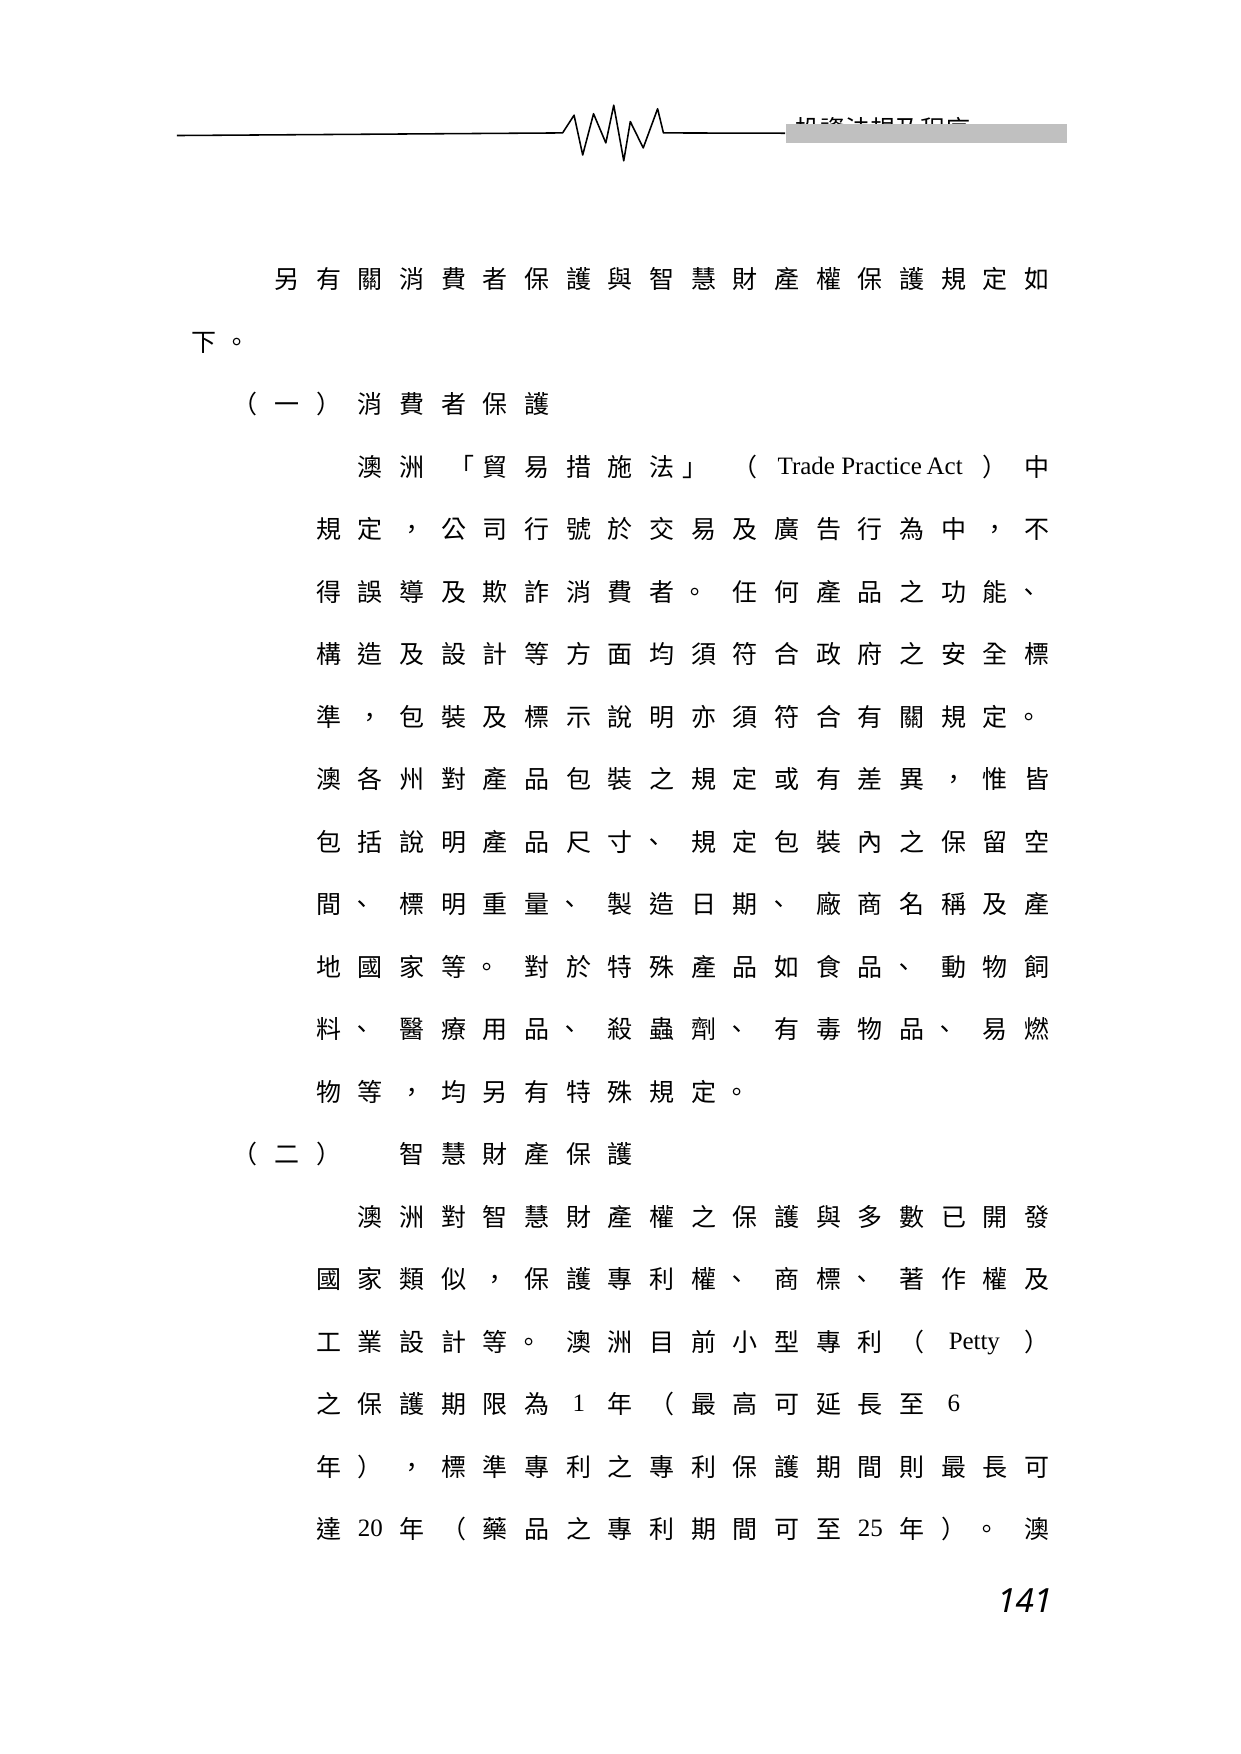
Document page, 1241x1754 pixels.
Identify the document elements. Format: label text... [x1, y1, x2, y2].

text 澳洲「貿易措施法」（Trade Practice Act）中規定，公司行號於交易及廣告行為中，不得誤導及欺詐消費者。任何產品之功能、構造及設計等方面均須符合政府之安全標準，包裝及標示說明亦須符合有關規定。澳各州對產品包裝之規定或有差異，惟皆包括說明產品尺寸、規定包裝內之保留空間、標明重量、製造日期、廠商名稱及產地國家等。對於特殊產品如食品、動物飼料、醫療用品、殺蟲劑、有毒物品、易燃物等，均另有特殊規定。 [281, 424, 1058, 1111]
text 澳洲對智慧財產權之保護與多數已開發國家類似，保護專利權、商標、著作權及工業設計等。澳洲目前小型專利（Petty）之保護期限為1年（最高可延長至6年），標準專利之專利保護期間則最長可達20年（藥品之專利期間可至25年）。澳 [281, 1174, 1058, 1549]
text 另有關消費者保護與智慧財產權保護規定如下。 [183, 236, 1058, 361]
text （二） 智慧財產保護 [207, 1111, 1058, 1174]
text （一）消費者保護 [207, 361, 1058, 424]
